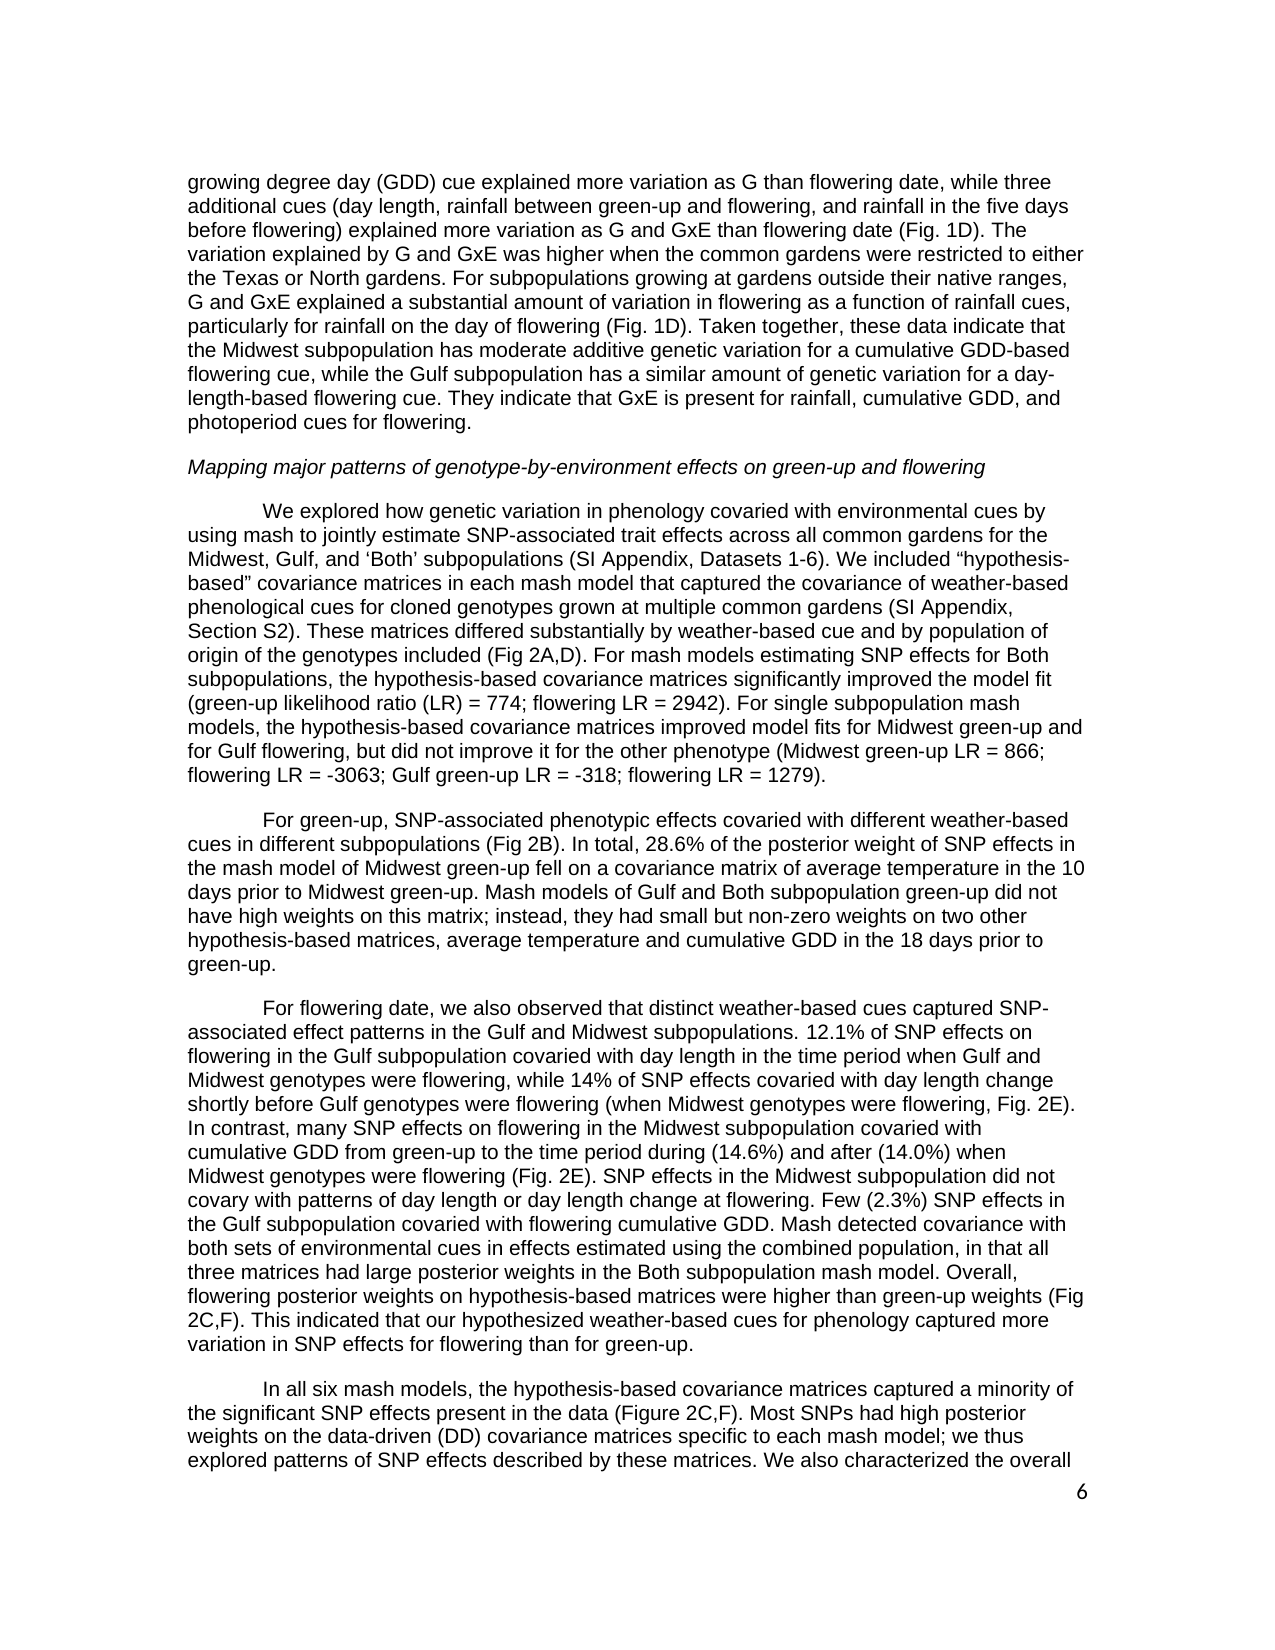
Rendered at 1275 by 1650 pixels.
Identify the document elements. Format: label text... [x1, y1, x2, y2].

text For green-up, SNP-associated phenotypic effects covaried with different weather-based cues in different subpopulations (Fig 2B). In total, 28.6% of the posterior weight of SNP effects in the mash model of Midwest green-up fell on a covariance matrix of average temperature in the 10 days prior to Midwest green-up. Mash models of Gulf and Both subpopulation green-up did not have high weights on this matrix; instead, they had small but non-zero weights on two other hypothesis-based matrices, average temperature and cumulative GDD in the 18 days prior to green-up. [187, 808, 1087, 975]
text For flowering date, we also observed that distinct weather-based cues captured SNP-associated effect patterns in the Gulf and Midwest subpopulations. 12.1% of SNP effects on flowering in the Gulf subpopulation covaried with day length in the time period when Gulf and Midwest genotypes were flowering, while 14% of SNP effects covaried with day length change shortly before Gulf genotypes were flowering (when Midwest genotypes were flowering, Fig. 2E). In contrast, many SNP effects on flowering in the Midwest subpopulation covaried with cumulative GDD from green-up to the time period during (14.6%) and after (14.0%) when Midwest genotypes were flowering (Fig. 2E). SNP effects in the Midwest subpopulation did not covary with patterns of day length or day length change at flowering. Few (2.3%) SNP effects in the Gulf subpopulation covaried with flowering cumulative GDD. Mash detected covariance with both sets of environmental cues in effects estimated using the combined population, in that all three matrices had large posterior weights in the Both subpopulation mash model. Overall, flowering posterior weights on hypothesis-based matrices were higher than green-up weights (Fig 2C,F). This indicated that our hypothesized weather-based cues for phenology captured more variation in SNP effects for flowering than for green-up. [187, 996, 1087, 1356]
text In all six mash models, the hypothesis-based covariance matrices captured a minority of the significant SNP effects present in the data (Figure 2C,F). Most SNPs had high posterior weights on the data-driven (DD) covariance matrices specific to each mash model; we thus explored patterns of SNP effects described by these matrices. We also characterized the overall [187, 1376, 1087, 1472]
text Mapping major patterns of genotype-by-environment effects on green-up and flowering [187, 454, 1087, 478]
text We explored how genetic variation in phenology covaried with environmental cues by using mash to jointly estimate SNP-associated trait effects across all common gardens for the Midwest, Gulf, and ‘Both’ subpopulations (SI Appendix, Datasets 1-6). We included “hypothesis-based” covariance matrices in each mash model that captured the covariance of weather-based phenological cues for cloned genotypes grown at multiple common gardens (SI Appendix, Section S2). These matrices differed substantially by weather-based cue and by population of origin of the genotypes included (Fig 2A,D). For mash models estimating SNP effects for Both subpopulations, the hypothesis-based covariance matrices significantly improved the model fit (green-up likelihood ratio (LR) = 774; flowering LR = 2942). For single subpopulation mash models, the hypothesis-based covariance matrices improved model fits for Midwest green-up and for Gulf flowering, but did not improve it for the other phenotype (Midwest green-up LR = 866; flowering LR = -3063; Gulf green-up LR = -318; flowering LR = 1279). [187, 499, 1087, 787]
text growing degree day (GDD) cue explained more variation as G than flowering date, while three additional cues (day length, rainfall between green-up and flowering, and rainfall in the five days before flowering) explained more variation as G and GxE than flowering date (Fig. 1D). The variation explained by G and GxE was higher when the common gardens were restricted to either the Texas or North gardens. For subpopulations growing at gardens outside their native ranges, G and GxE explained a substantial amount of variation in flowering as a function of rainfall cues, particularly for rainfall on the day of flowering (Fig. 1D). Taken together, these data indicate that the Midwest subpopulation has moderate additive genetic variation for a cumulative GDD-based flowering cue, while the Gulf subpopulation has a similar amount of genetic variation for a day-length-based flowering cue. They indicate that GxE is present for rainfall, cumulative GDD, and photoperiod cues for flowering. [187, 170, 1087, 434]
